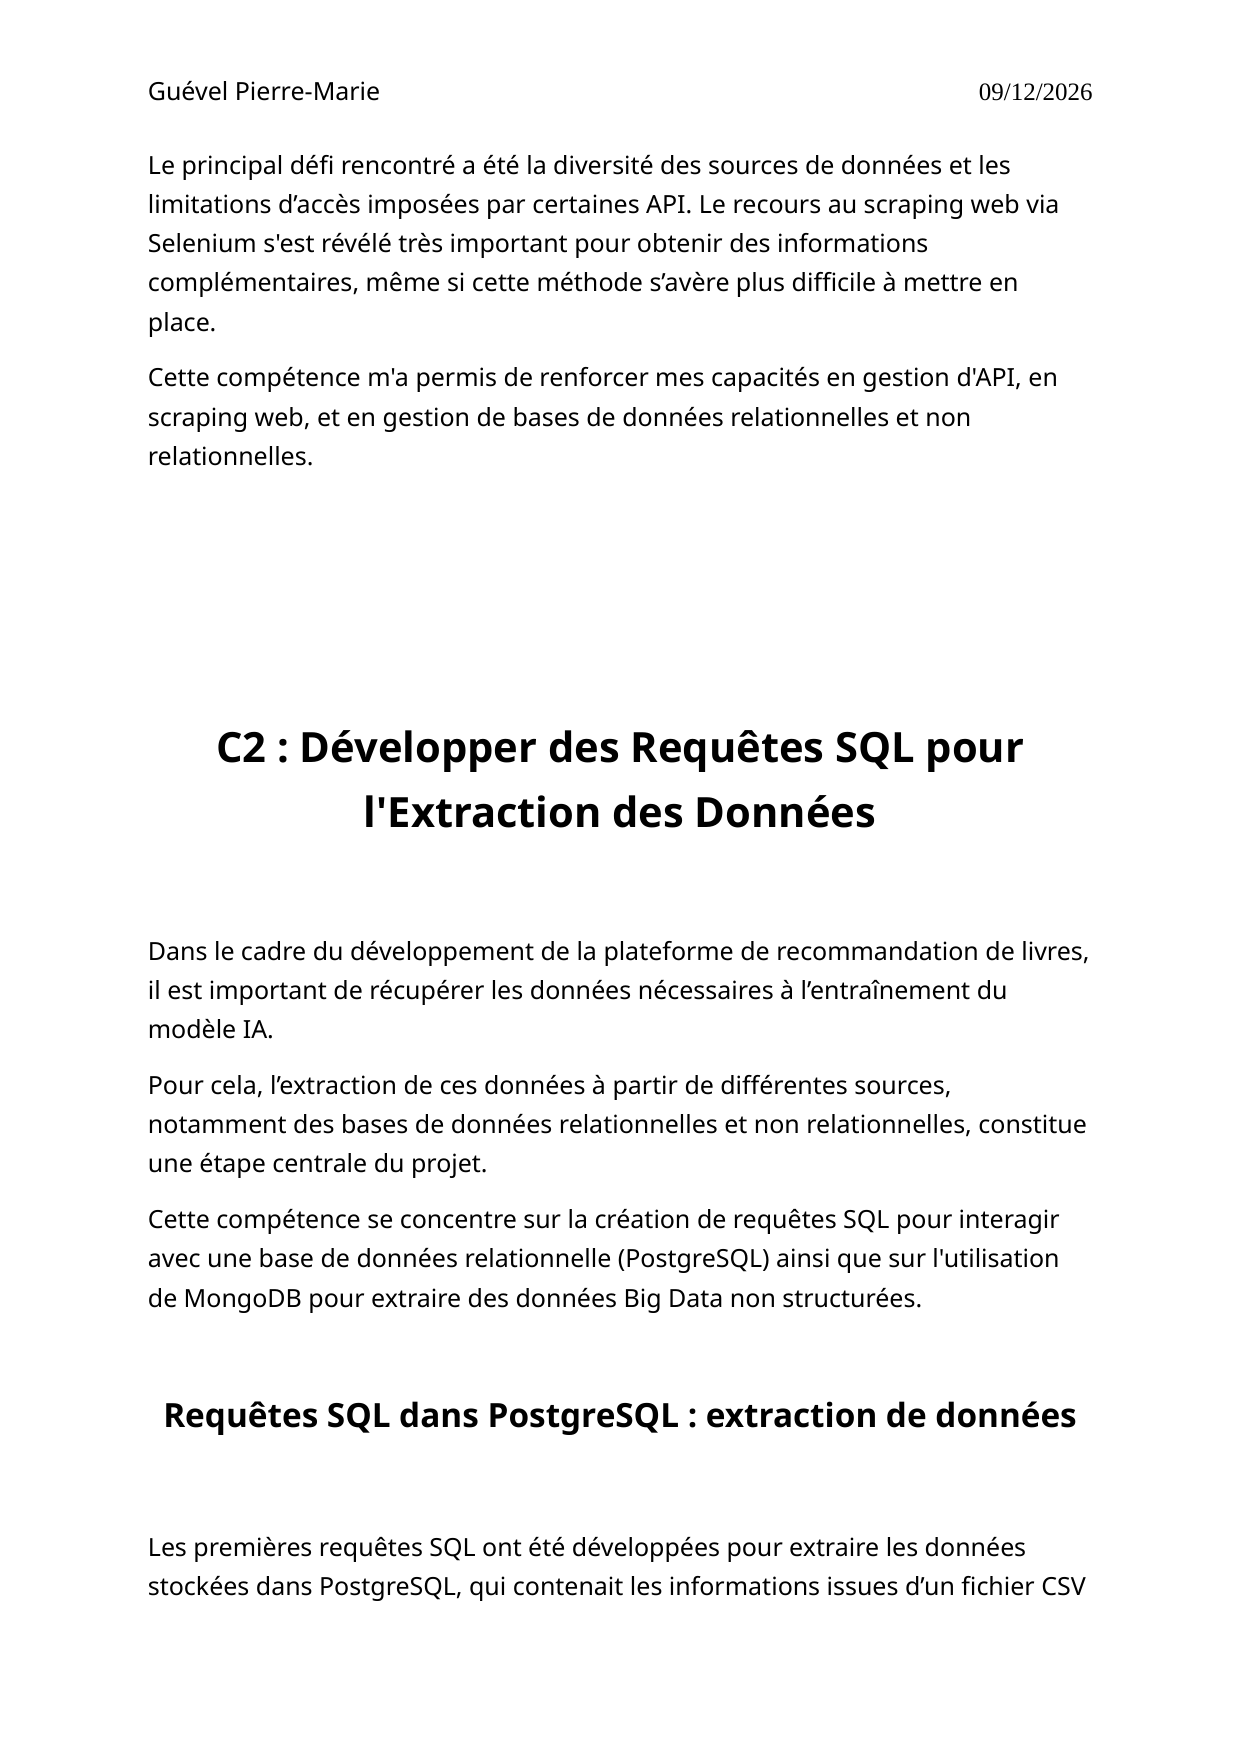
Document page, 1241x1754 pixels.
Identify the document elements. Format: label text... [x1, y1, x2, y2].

text Dans le cadre du développement de la plateforme de recommandation de livres, il est important de récupérer les données nécessaires à l’entraînement du modèle IA. [148, 933, 1093, 1046]
text Cette compétence se concentre sur la création de requêtes SQL pour interagir avec une base de données relationnelle (PostgreSQL) ainsi que sur l'utilisation de MongoDB pour extraire des données Big Data non structurées. [148, 1202, 1093, 1314]
text Les premières requêtes SQL ont été développées pour extraire les données stockées dans PostgreSQL, qui contenait les informations issues d’un fichier CSV [148, 1529, 1093, 1603]
text Pour cela, l’extraction de ces données à partir de différentes sources, notamment des bases de données relationnelles et non relationnelles, constitue une étape centrale du projet. [148, 1068, 1093, 1180]
text Le principal défi rencontré a été la diversité des sources de données et les limitations d’accès imposées par certaines API. Le recours au scraping web via Selenium s'est révélé très important pour obtenir des informations complémentaires, même si cette méthode s’avère plus difficile à mettre en place. [148, 148, 1093, 338]
text C2 : Développer des Requêtes SQL pour l'Extraction des Données [148, 718, 1093, 839]
text Requêtes SQL dans PostgreSQL : extraction de données [148, 1392, 1093, 1437]
text Cette compétence m'a permis de renforcer mes capacités en gestion d'API, en scraping web, et en gestion de bases de données relationnelles et non relationnelles. [148, 360, 1093, 472]
